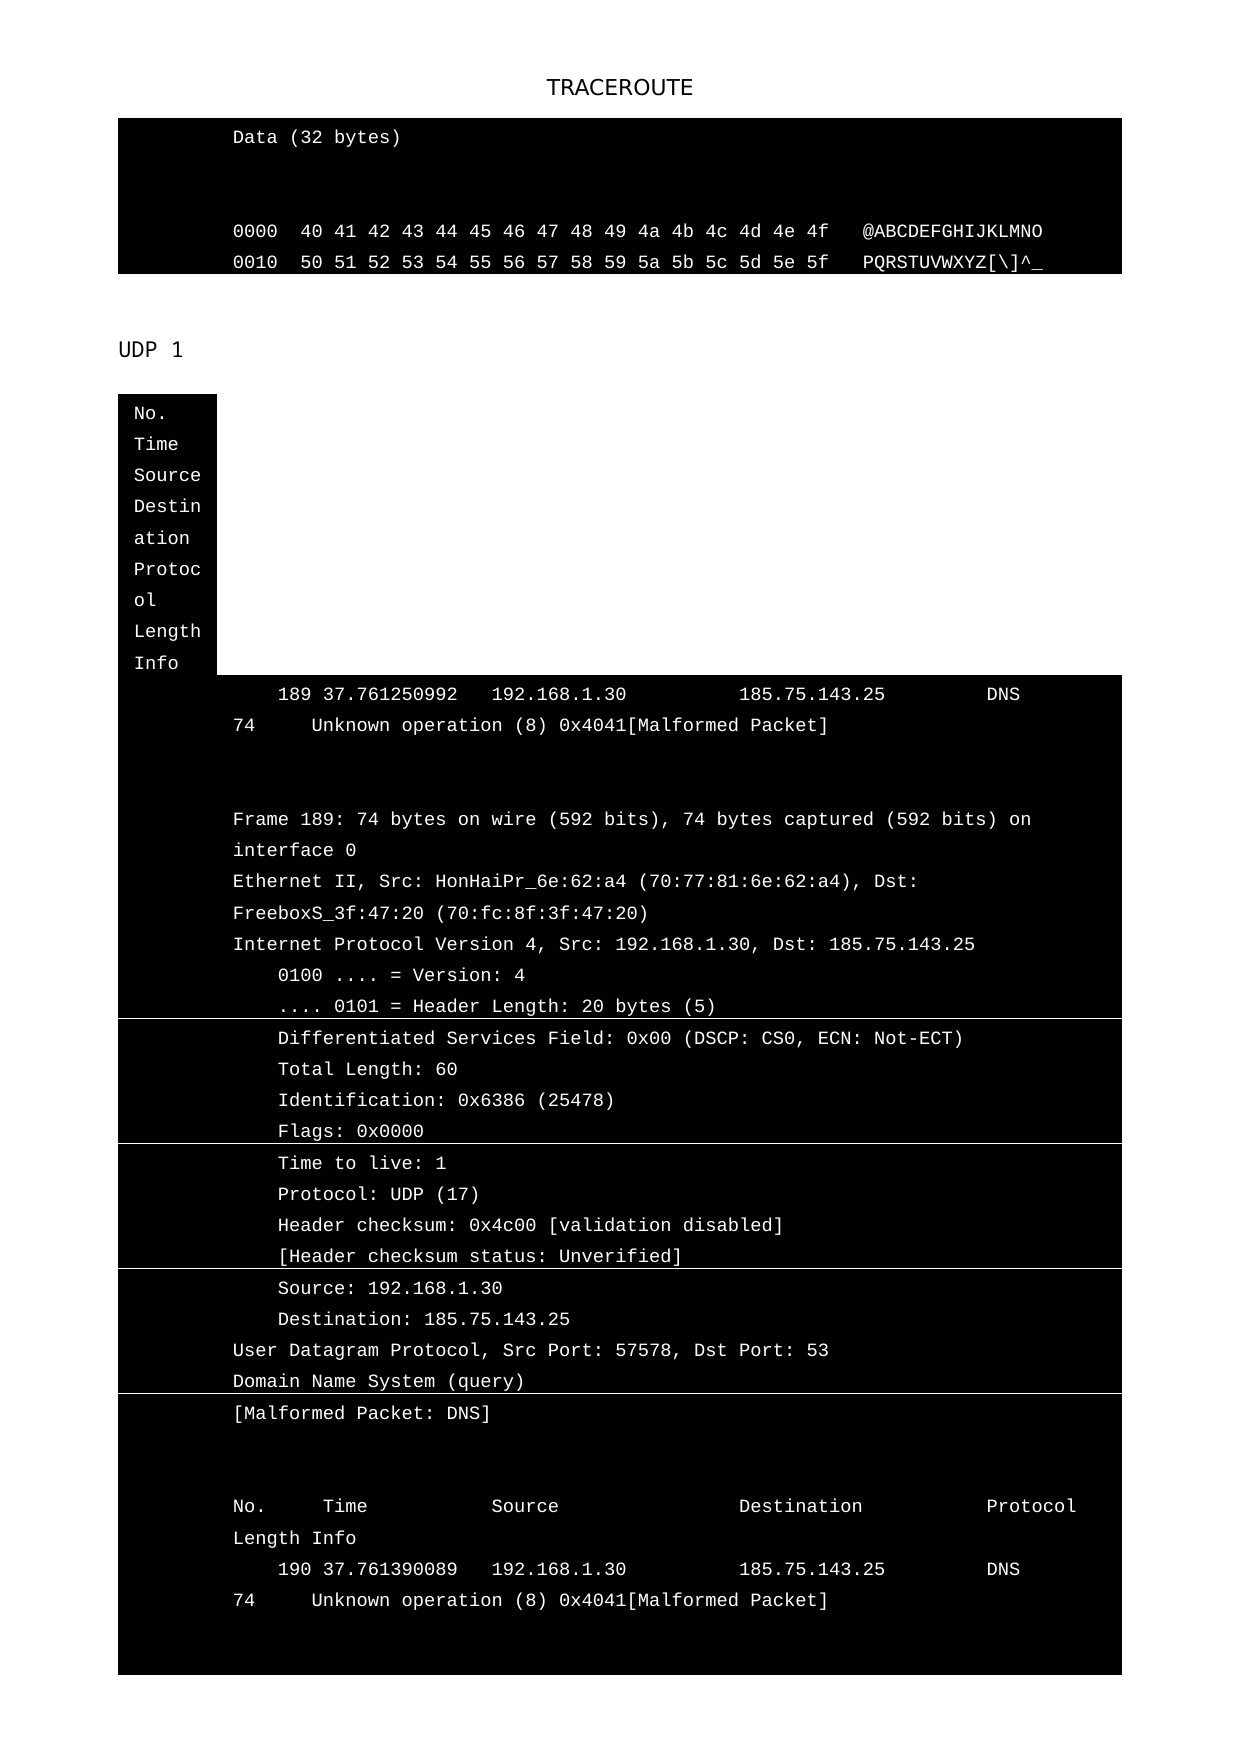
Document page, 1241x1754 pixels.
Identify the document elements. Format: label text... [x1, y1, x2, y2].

table_cell 190 37.761390089 192.168.1.30 185.75.143.25 DNS 74 Unknown operation (8) 0x4041[Malformed Packet] [217, 1550, 1122, 1612]
table_cell Header checksum: 0x4c00 [validation disabled] [217, 1206, 1122, 1237]
table_header No. Time Source Destination Protocol Length Info [118, 394, 217, 675]
table_cell [118, 1269, 217, 1300]
table_cell No. Time Source Destination Protocol Length Info [217, 1487, 1122, 1550]
table_cell [118, 737, 217, 800]
table_cell Total Length: 60 [217, 1050, 1122, 1081]
table_cell [118, 1300, 217, 1331]
table_cell 189 37.761250992 192.168.1.30 185.75.143.25 DNS 74 Unknown operation (8) 0x4041[Malformed Packet] [217, 675, 1122, 737]
table_cell [217, 1612, 1122, 1675]
table_cell Time to live: 1 [217, 1144, 1122, 1175]
text UDP 1 [118, 334, 1122, 364]
table_cell Identification: 0x6386 (25478) [217, 1081, 1122, 1112]
table_cell Internet Protocol Version 4, Src: 192.168.1.30, Dst: 185.75.143.25 [217, 925, 1122, 956]
table_cell Protocol: UDP (17) [217, 1175, 1122, 1206]
table_cell [118, 149, 217, 212]
table_cell [217, 149, 1122, 212]
table_cell [118, 1050, 217, 1081]
table_cell [118, 1612, 217, 1675]
table_cell Differentiated Services Field: 0x00 (DSCP: CS0, ECN: Not-ECT) [217, 1019, 1122, 1050]
table_cell [118, 956, 217, 987]
table_cell [118, 1175, 217, 1206]
table_cell [118, 243, 217, 274]
table_cell [118, 1019, 217, 1050]
table_cell [217, 1425, 1122, 1487]
table_cell [118, 1081, 217, 1112]
table_cell [118, 212, 217, 243]
table_cell [118, 1331, 217, 1362]
table_cell [118, 1550, 217, 1612]
table_cell User Datagram Protocol, Src Port: 57578, Dst Port: 53 [217, 1331, 1122, 1362]
table_cell [Header checksum status: Unverified] [217, 1237, 1122, 1268]
table_cell [118, 1112, 217, 1143]
table_cell [Malformed Packet: DNS] [217, 1394, 1122, 1425]
table_cell [118, 925, 217, 956]
table_cell [118, 1425, 217, 1487]
table_cell [118, 862, 217, 925]
table_cell Frame 189: 74 bytes on wire (592 bits), 74 bytes captured (592 bits) on interface 0 [217, 800, 1122, 862]
table_cell Flags: 0x0000 [217, 1112, 1122, 1143]
table_cell [118, 800, 217, 862]
table_cell [118, 118, 217, 149]
table_cell [118, 1144, 217, 1175]
table_cell [118, 675, 217, 737]
table_cell [217, 737, 1122, 800]
table_cell [118, 1362, 217, 1393]
table_header [217, 394, 1122, 675]
table_cell [118, 1487, 217, 1550]
table_cell [118, 987, 217, 1018]
table_cell [118, 1237, 217, 1268]
table_cell 0000 40 41 42 43 44 45 46 47 48 49 4a 4b 4c 4d 4e 4f @ABCDEFGHIJKLMNO [217, 212, 1122, 243]
table_cell Data (32 bytes) [217, 118, 1122, 149]
table_cell 0100 .... = Version: 4 [217, 956, 1122, 987]
table_cell Domain Name System (query) [217, 1362, 1122, 1393]
table_cell Ethernet II, Src: HonHaiPr_6e:62:a4 (70:77:81:6e:62:a4), Dst: FreeboxS_3f:47:20 (70:fc:8f:3f:47:20) [217, 862, 1122, 925]
table_cell [118, 1394, 217, 1425]
table_cell [118, 1206, 217, 1237]
table_cell .... 0101 = Header Length: 20 bytes (5) [217, 987, 1122, 1018]
table_cell Destination: 185.75.143.25 [217, 1300, 1122, 1331]
table_cell Source: 192.168.1.30 [217, 1269, 1122, 1300]
table_cell 0010 50 51 52 53 54 55 56 57 58 59 5a 5b 5c 5d 5e 5f PQRSTUVWXYZ[\]^_ [217, 243, 1122, 274]
